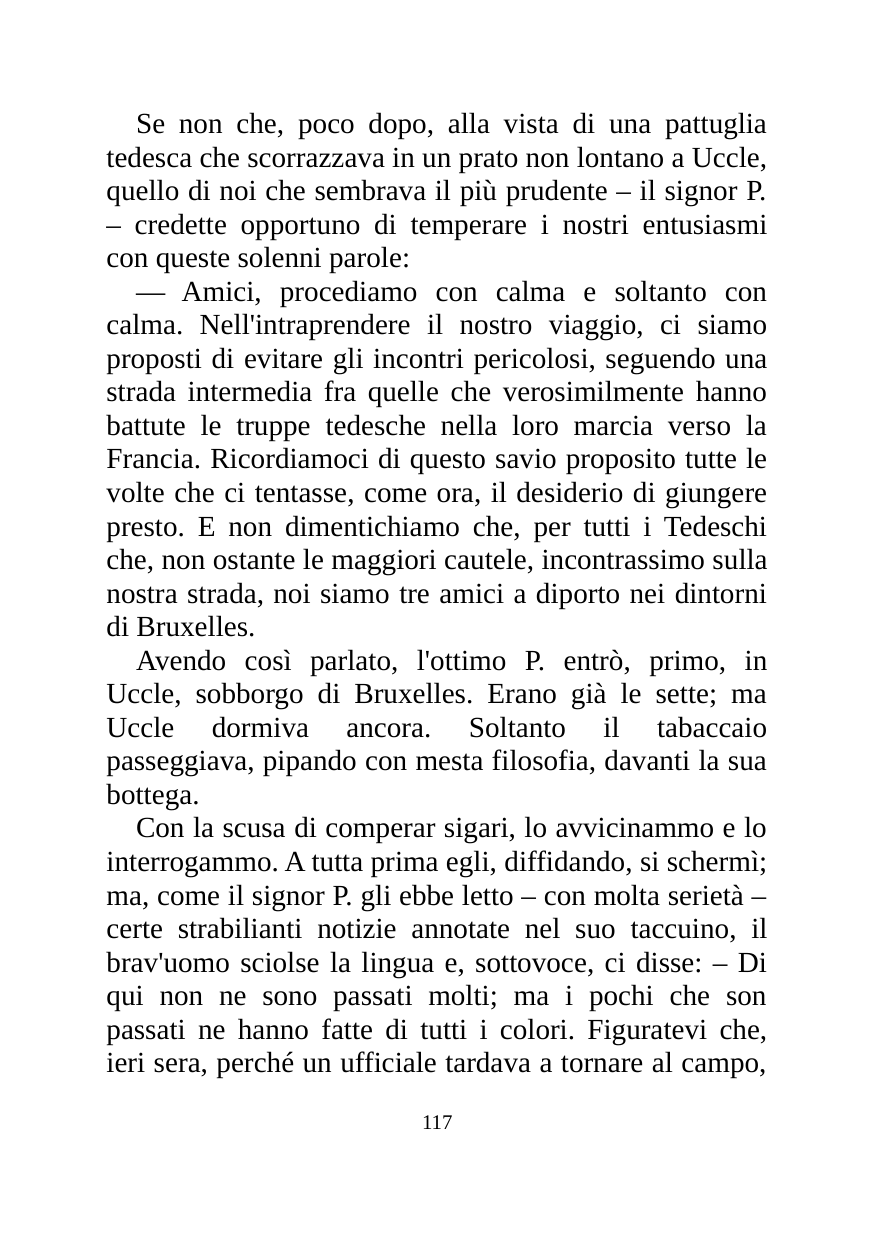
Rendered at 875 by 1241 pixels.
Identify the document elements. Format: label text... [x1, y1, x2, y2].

text Con la scusa di comperar sigari, lo avvicinammo e lo interrogammo. A tutta prima egli, diffidando, si schermì; ma, come il signor P. gli ebbe letto – con molta serietà – certe strabilianti notizie annotate nel suo taccuino, il brav'uomo sciolse la lingua e, sottovoce, ci disse: – Di qui non ne sono passati molti; ma i pochi che son passati ne hanno fatte di tutti i colori. Figuratevi che, ieri sera, perché un ufficiale tardava a tornare al campo, [106, 811, 768, 1079]
text — Amici, procediamo con calma e soltanto con calma. Nell'intraprendere il nostro viaggio, ci siamo proposti di evitare gli incontri pericolosi, seguendo una strada intermedia fra quelle che verosimilmente hanno battute le truppe tedesche nella loro marcia verso la Francia. Ricordiamoci di questo savio proposito tutte le volte che ci tentasse, come ora, il desiderio di giungere presto. E non dimentichiamo che, per tutti i Tedeschi che, non ostante le maggiori cautele, incontrassimo sulla nostra strada, noi siamo tre amici a diporto nei dintorni di Bruxelles. [106, 274, 768, 643]
text Avendo così parlato, l'ottimo P. entrò, primo, in Uccle, sobborgo di Bruxelles. Erano già le sette; ma Uccle dormiva ancora. Soltanto il tabaccaio passeggiava, pipando con mesta filosofia, davanti la sua bottega. [106, 643, 768, 811]
text Se non che, poco dopo, alla vista di una pattuglia tedesca che scorrazzava in un prato non lontano a Uccle, quello di noi che sembrava il più prudente – il signor P. – credette opportuno di temperare i nostri entusiasmi con queste solenni parole: [106, 106, 768, 274]
